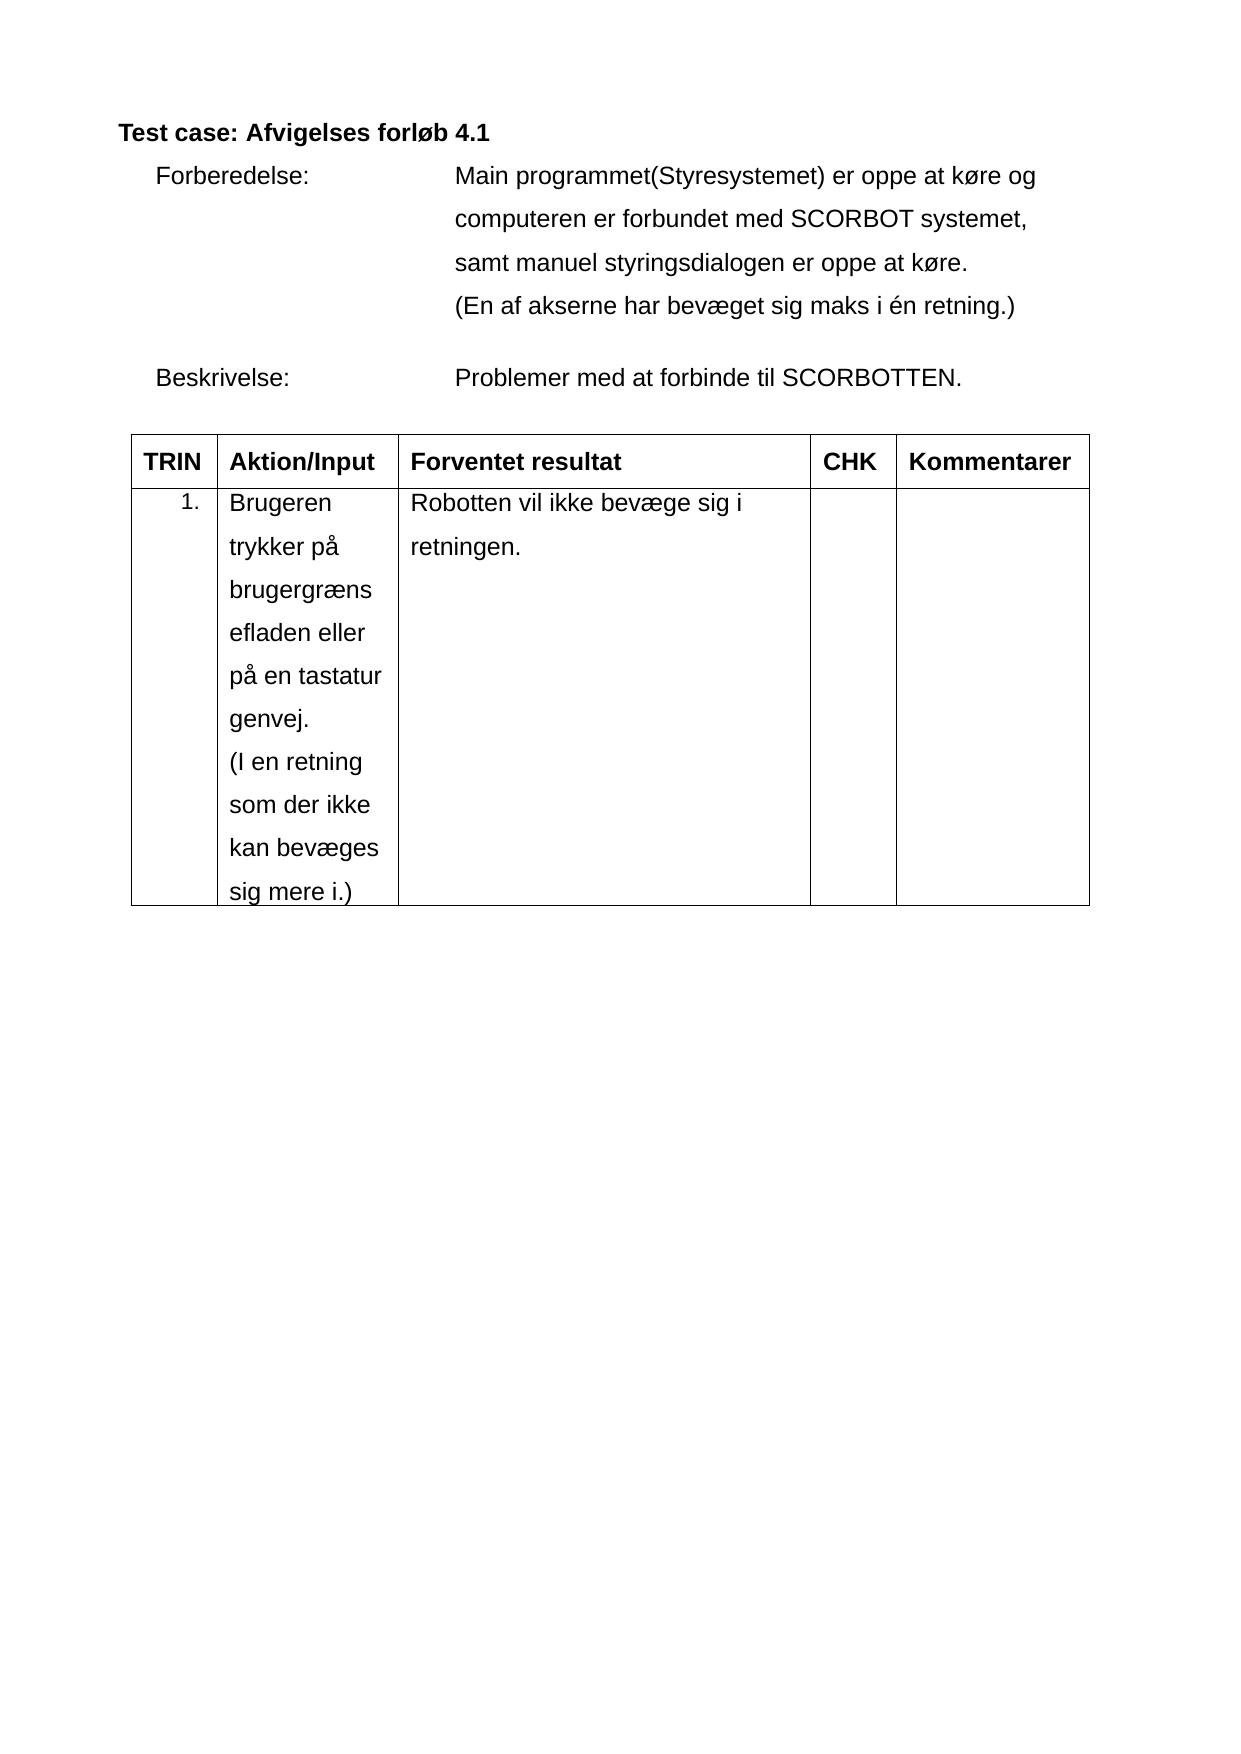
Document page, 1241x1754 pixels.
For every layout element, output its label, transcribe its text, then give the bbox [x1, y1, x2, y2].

table_header Main programmet(Styresystemet) er oppe at køre og computeren er forbundet med SCORBOT systemet, samt manuel styringsdialogen er oppe at køre. (En af akserne har bevæget sig maks i én retning.) [443, 161, 1089, 362]
text Test case: Afvigelses forløb 4.1 [118, 118, 1122, 147]
table_header Aktion/Input [218, 435, 398, 488]
table_header TRIN [132, 435, 217, 488]
table_header Kommentarer [897, 435, 1089, 488]
table_header Forberedelse: [144, 161, 443, 362]
table_cell [811, 489, 896, 905]
table_cell Brugeren trykker på brugergrænsefladen eller på en tastatur genvej. (I en retning som der ikke kan bevæges sig mere i.) [218, 489, 398, 905]
table_cell Beskrivelse: [144, 363, 443, 391]
table_header CHK [811, 435, 896, 488]
table_cell [897, 489, 1089, 905]
table_cell Robotten vil ikke bevæge sig i retningen. [399, 489, 810, 905]
table_cell [132, 489, 217, 905]
table_header Forventet resultat [399, 435, 810, 488]
table_cell Problemer med at forbinde til SCORBOTTEN. [443, 363, 1089, 391]
